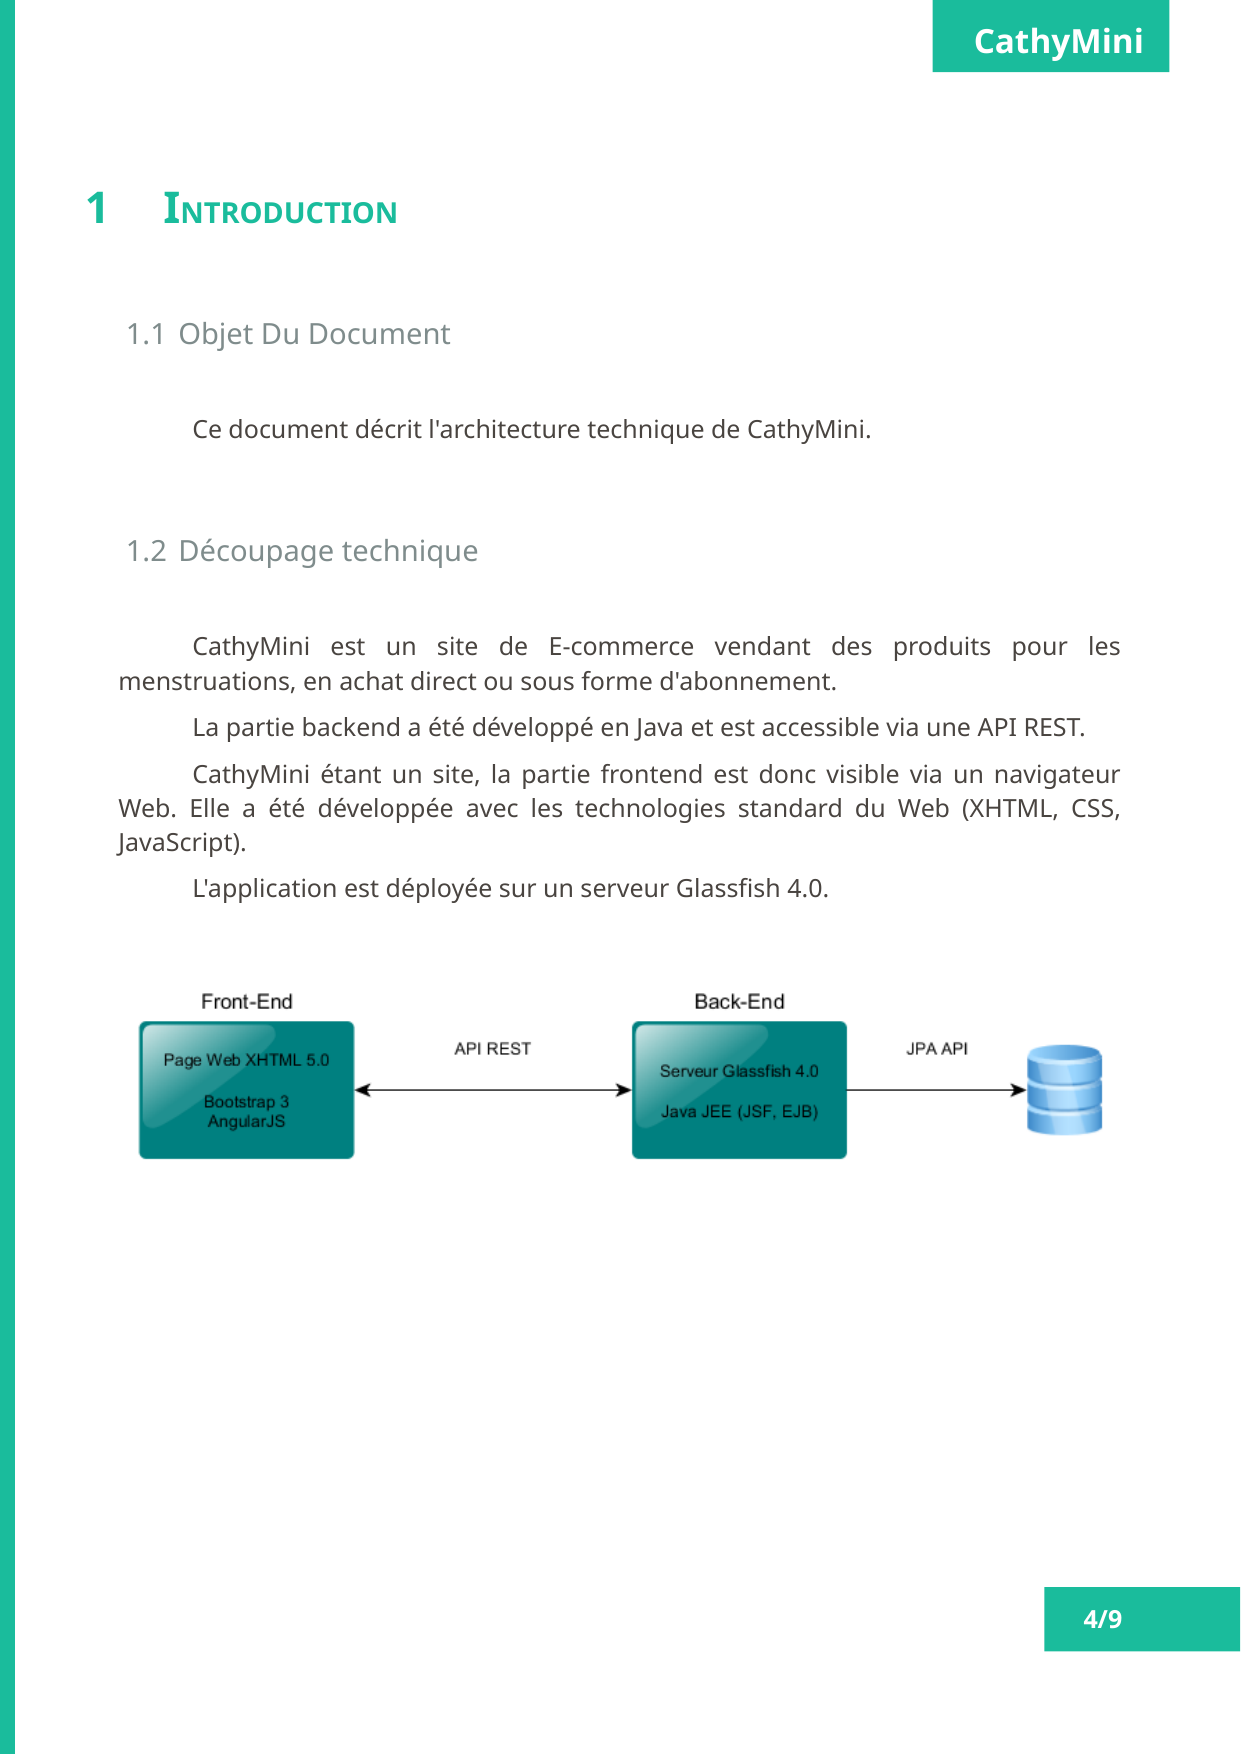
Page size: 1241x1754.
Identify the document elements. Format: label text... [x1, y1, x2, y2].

subtitle Introduction [73, 176, 1122, 236]
text L'application est déployée sur un serveur Glassfish 4.0. [118, 871, 1122, 905]
text Ce document décrit l'architecture technique de CathyMini. [118, 412, 1122, 446]
text CathyMini étant un site, la partie frontend est donc visible via un navigateur Web. Elle a été développée avec les technologies standard du Web (XHTML, CSS, JavaScript). [118, 756, 1122, 858]
picture [118, 964, 1123, 1180]
subtitle Objet Du Document [118, 313, 1122, 353]
subtitle Découpage technique [118, 530, 1122, 570]
text CathyMini est un site de E-commerce vendant des produits pour les menstruations, en achat direct ou sous forme d'abonnement. [118, 629, 1122, 697]
text La partie backend a été développé en Java et est accessible via une API REST. [118, 710, 1122, 744]
